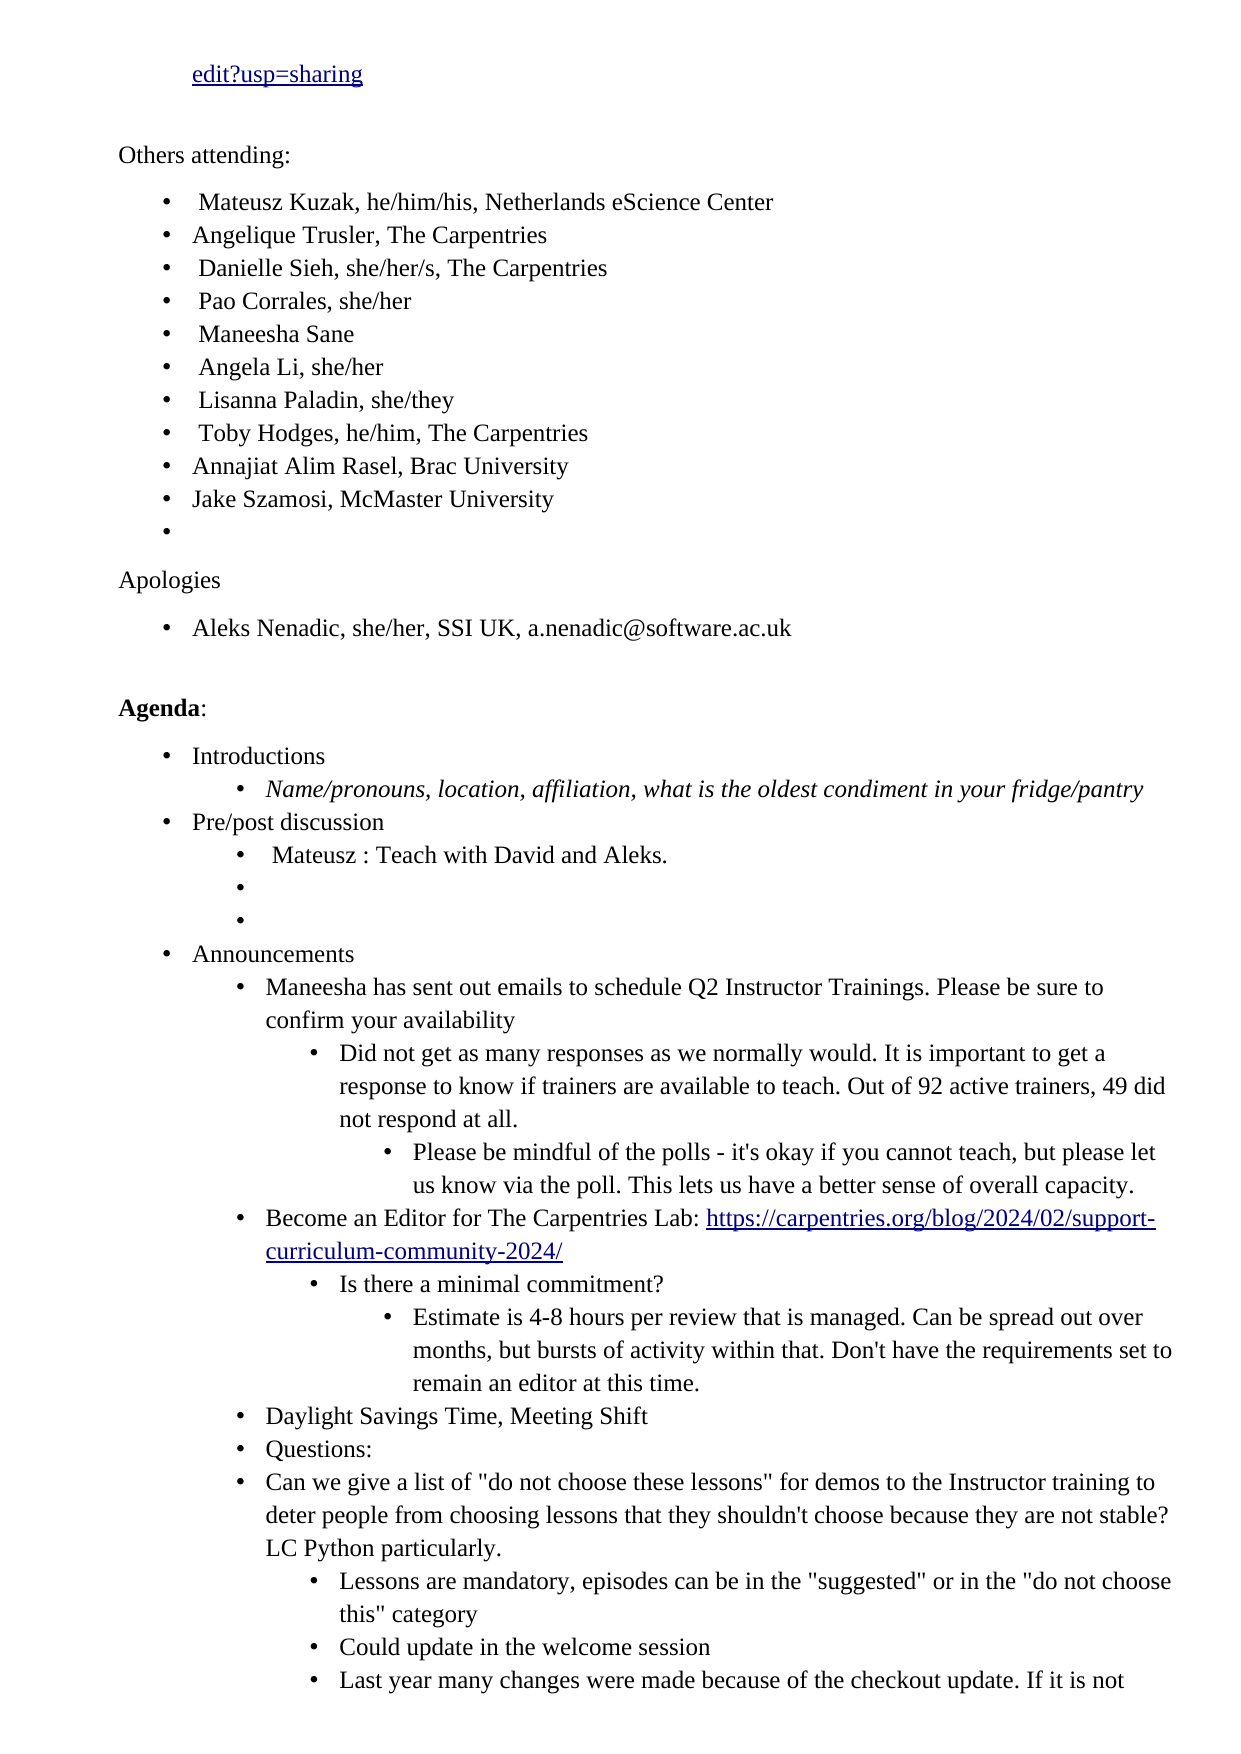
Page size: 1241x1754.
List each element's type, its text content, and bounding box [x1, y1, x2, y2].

list Could update in the welcome session [309, 1632, 1181, 1661]
list Lisanna Paladin, she/they [162, 385, 1181, 414]
list Please be mindful of the polls - it's okay if you cannot teach, but please let us know via the poll. This lets us have a better sense of overall capacity. [383, 1137, 1181, 1199]
list Introductions [162, 741, 1181, 770]
list Become an Editor for The Carpentries Lab: https://carpentries.org/blog/2024/02/support-curriculum-community-2024/ [236, 1203, 1181, 1265]
list Aleks Nenadic, she/her, SSI UK, a.nenadic@software.ac.uk [162, 613, 1181, 641]
list Jake Szamosi, McMaster University [162, 484, 1181, 513]
list Lessons are mandatory, episodes can be in the "suggested" or in the "do not choose this" category [309, 1566, 1181, 1628]
list Pre/post discussion [162, 807, 1181, 836]
list Annajiat Alim Rasel, Brac University [162, 451, 1181, 480]
list Did not get as many responses as we normally would. It is important to get a response to know if trainers are available to teach. Out of 92 active trainers, 49 did not respond at all. [309, 1038, 1181, 1133]
list Announcements [162, 939, 1181, 968]
list Angela Li, she/her [162, 352, 1181, 381]
list edit?usp=sharing [162, 59, 1181, 88]
list Pao Corrales, she/her [162, 286, 1181, 315]
text Others attending: [118, 107, 1181, 168]
list Name/pronouns, location, affiliation, what is the oldest condiment in your fridge/pantry [236, 774, 1181, 803]
list Daylight Savings Time, Meeting Shift [236, 1401, 1181, 1430]
list Estimate is 4-8 hours per review that is managed. Can be spread out over months, but bursts of activity within that. Don't have the requirements set to remain an editor at this time. [383, 1302, 1181, 1397]
list Maneesha has sent out emails to schedule Q2 Instructor Trainings. Please be sure to confirm your availability [236, 972, 1181, 1034]
list Is there a minimal commitment? [309, 1269, 1181, 1298]
list Danielle Sieh, she/her/s, The Carpentries [162, 253, 1181, 282]
list Mateusz : Teach with David and Aleks. [236, 840, 1181, 869]
list Angelique Trusler, The Carpentries [162, 220, 1181, 249]
list Mateusz Kuzak, he/him/his, Netherlands eScience Center [162, 187, 1181, 216]
text Apologies [118, 565, 1181, 594]
list Maneesha Sane [162, 319, 1181, 348]
list Last year many changes were made because of the checkout update. If it is not [309, 1666, 1181, 1694]
list Toby Hodges, he/him, The Carpentries [162, 418, 1181, 447]
text Agenda: [118, 660, 1181, 722]
list Questions: [236, 1434, 1181, 1463]
list Can we give a list of "do not choose these lessons" for demos to the Instructor training to deter people from choosing lessons that they shouldn't choose because they are not stable? LC Python particularly. [236, 1467, 1181, 1562]
